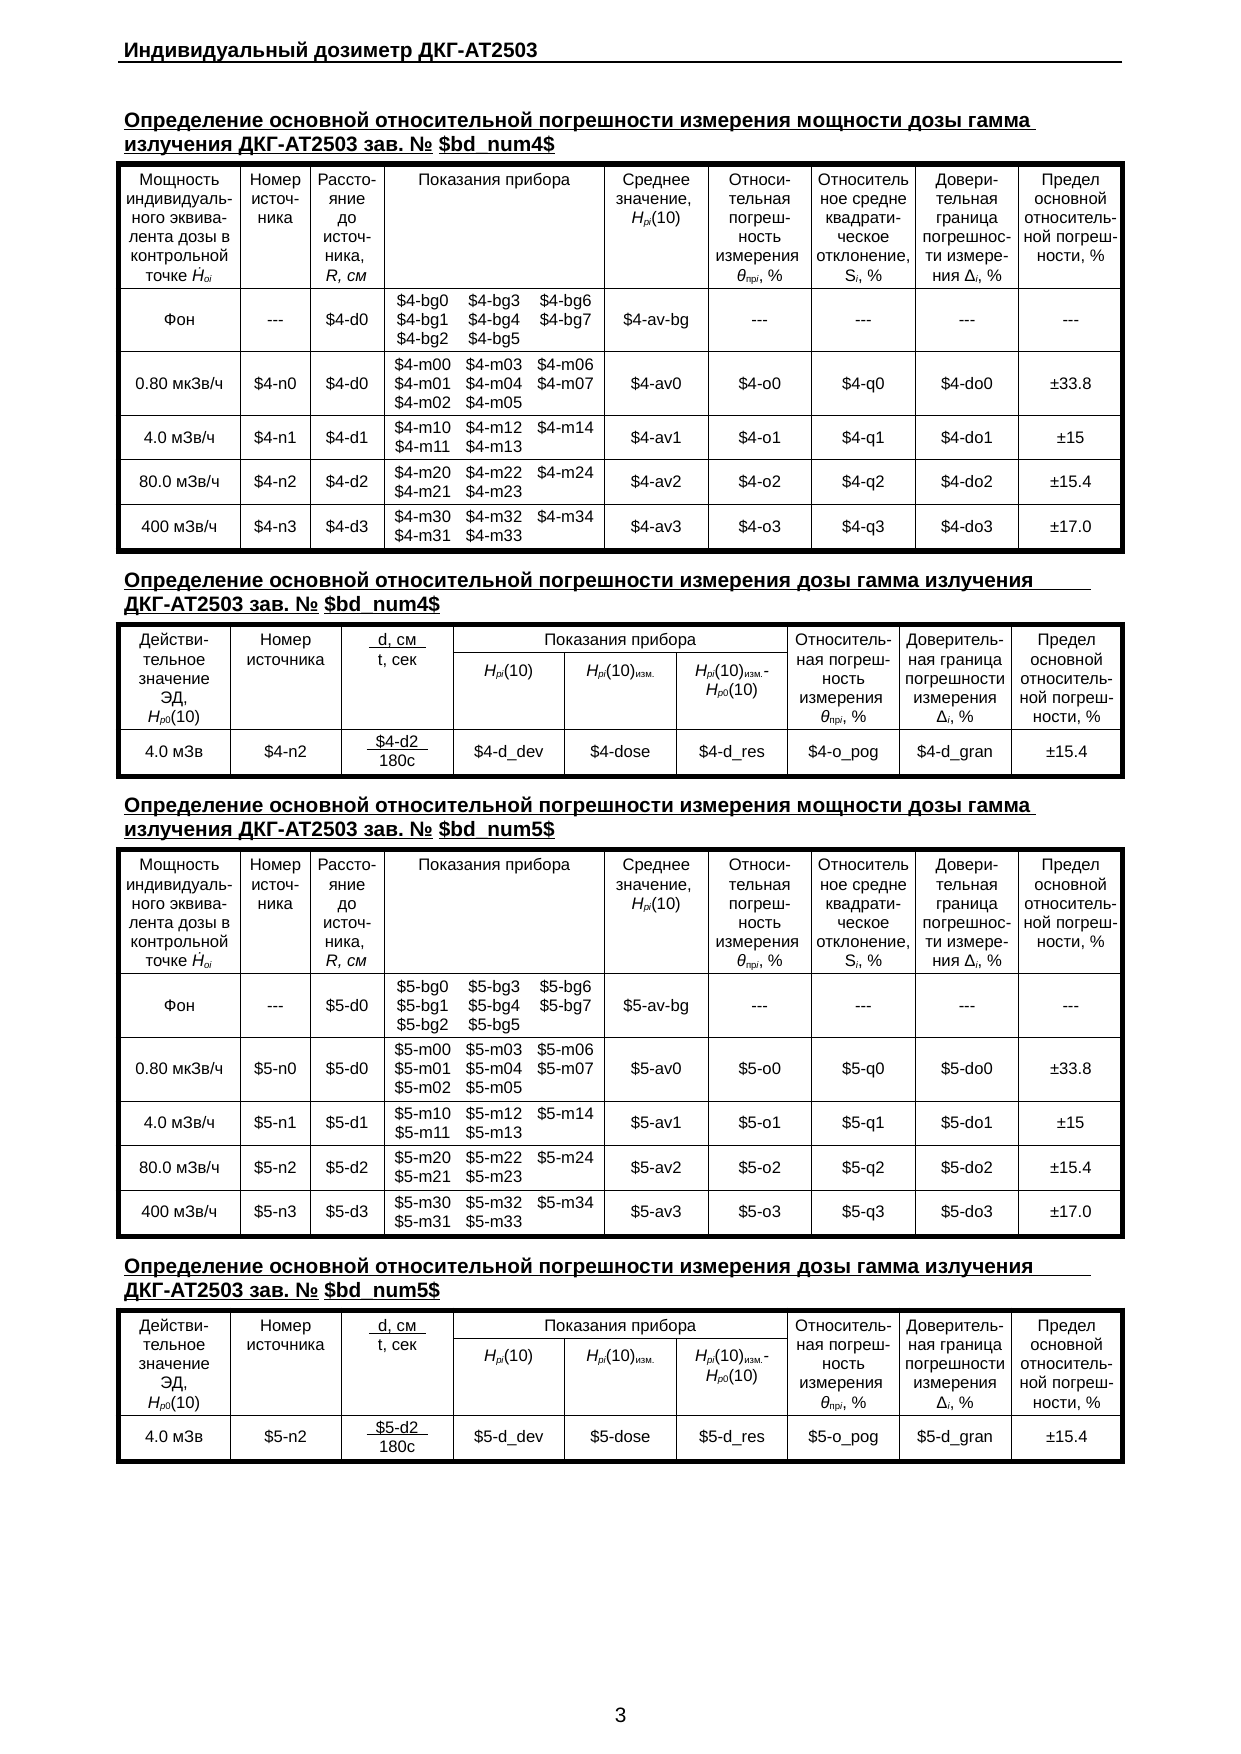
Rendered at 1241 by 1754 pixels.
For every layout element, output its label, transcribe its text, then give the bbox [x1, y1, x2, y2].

table_cell --- [709, 974, 811, 1037]
table_cell $4-av2 [605, 460, 708, 504]
table_cell Рассто-яние до источ-ника, R, см [311, 852, 384, 973]
table_cell $5-bg0 $5-bg1 $5-bg2 $5-bg3 $5-bg4 $5-bg5 $5-bg6 $5-bg7 [385, 974, 604, 1037]
table_cell ±15.4 [1012, 1416, 1120, 1459]
table_cell $4-do0 [916, 352, 1018, 415]
table_cell 4.0 мЗв/ч [121, 1102, 240, 1145]
table_cell $4-n2 [241, 460, 310, 504]
table_cell ±15.4 [1019, 1146, 1120, 1189]
table_cell ±17.0 [1019, 505, 1120, 548]
table_cell Номер источника [231, 627, 341, 729]
table_cell $4-av-bg [605, 289, 708, 351]
table_cell $4-av3 [605, 505, 708, 548]
table_cell Показания прибора [385, 167, 604, 288]
table_cell $4-m10 $4-m11 $4-m12 $4-m13 $4-m14 [385, 416, 604, 459]
table_cell $5-q0 [812, 1038, 915, 1101]
table_cell Hpi(10)изм. [565, 1339, 676, 1414]
table_cell $4-q0 [812, 352, 915, 415]
table_cell $5-o2 [709, 1146, 811, 1189]
table_cell Фон [121, 974, 240, 1037]
table_cell Среднее значение, Hpi(10) [605, 167, 708, 288]
table_cell --- [812, 974, 915, 1037]
table_header Определение основной относительной погрешности измерения мощности дозы гамма излучения ДКГ-АТ2503 зав. № $bd_num5$ [118, 779, 1122, 847]
table_cell $4-m30 $4-m31 $4-m32 $4-m33 $4-m34 [385, 505, 604, 548]
table_cell ±15.4 [1012, 730, 1120, 773]
table_cell $5-n2 [231, 1416, 341, 1459]
table_cell $5-o_pog [788, 1416, 899, 1459]
table_cell 80.0 мЗв/ч [121, 1146, 240, 1189]
table_cell Номер источ-ника [241, 167, 310, 288]
table_header Определение основной относительной погрешности измерения мощности дозы гамма излучения ДКГ-АТ2503 зав. № $bd_num4$ [118, 93, 1122, 161]
table_cell $5-o3 [709, 1191, 811, 1234]
table_cell $4-d0 [311, 289, 384, 351]
table_cell --- [812, 289, 915, 351]
table_cell ±33.8 [1019, 1038, 1120, 1101]
table_cell Предел основной относитель-ной погреш-ности, % [1012, 627, 1120, 729]
table_cell Предел основной относитель-ной погреш-ности, % [1019, 167, 1120, 288]
table_cell $4-d1 [311, 416, 384, 459]
table_cell $5-d3 [311, 1191, 384, 1234]
table_cell ±15 [1019, 1102, 1120, 1145]
table_cell $5-av1 [605, 1102, 708, 1145]
table_cell Hpi(10)изм.-Hp0(10) [677, 653, 787, 729]
table_cell $4-d_res [677, 730, 787, 773]
table_cell $4-d3 [311, 505, 384, 548]
table_cell $5-av0 [605, 1038, 708, 1101]
table_cell Рассто-яние до источ-ника, R, см [311, 167, 384, 288]
table_cell Относительное средне квадрати-ческое отклонение, Si, % [812, 167, 915, 288]
table_cell --- [241, 974, 310, 1037]
table_cell $4-q3 [812, 505, 915, 548]
table_cell $5-do0 [916, 1038, 1018, 1101]
table_cell Относи-тельная погреш-ность измерения θпрi, % [709, 852, 811, 973]
table_cell Номер источ-ника [241, 852, 310, 973]
table_cell $5-m00 $5-m01 $5-m02 $5-m03 $5-m04 $5-m05 $5-m06 $5-m07 [385, 1038, 604, 1101]
table_cell Относительное средне квадрати-ческое отклонение, Si, % [812, 852, 915, 973]
table_cell $4-m00 $4-m01 $4-m02 $4-m03 $4-m04 $4-m05 $4-m06 $4-m07 [385, 352, 604, 415]
table_cell Довери-тельная граница погрешнос-ти измере-ния Δi, % [916, 852, 1018, 973]
table_cell $5-m20 $5-m21 $5-m22 $5-m23 $5-m24 [385, 1146, 604, 1189]
table_cell $5-av-bg [605, 974, 708, 1037]
table_cell $5-n3 [241, 1191, 310, 1234]
table_cell $5-n1 [241, 1102, 310, 1145]
table_cell Относитель-ная погреш-ность измерения θпрi, % [788, 1313, 899, 1414]
table_cell $4-do2 [916, 460, 1018, 504]
table_cell $4-n3 [241, 505, 310, 548]
table_cell $5-do2 [916, 1146, 1018, 1189]
table_cell $4-d0 [311, 352, 384, 415]
table_cell 0.80 мкЗв/ч [121, 1038, 240, 1101]
table_cell 80.0 мЗв/ч [121, 460, 240, 504]
table_cell --- [1019, 974, 1120, 1037]
table_cell $5-d0 [311, 1038, 384, 1101]
table_cell Фон [121, 289, 240, 351]
table_cell Мощность индивидуаль-ного эквива-лента дозы в контрольной точке Ḣoi [121, 852, 240, 973]
table_cell Показания прибора [385, 852, 604, 973]
table_cell $5-d2 180c [342, 1416, 453, 1459]
table_cell ±17.0 [1019, 1191, 1120, 1234]
table_cell $5-d_res [677, 1416, 787, 1459]
table_cell $5-do3 [916, 1191, 1018, 1234]
table_cell $4-d2 180c [342, 730, 453, 773]
table_header Определение основной относительной погрешности измерения дозы гамма излучения ДКГ-АТ2503 зав. № $bd_num4$ [118, 554, 1122, 622]
table_cell $4-do1 [916, 416, 1018, 459]
table_cell Доверитель-ная граница погрешности измерения Δi, % [900, 627, 1011, 729]
table_cell $5-m10 $5-m11 $5-m12 $5-m13 $5-m14 [385, 1102, 604, 1145]
table_cell 400 мЗв/ч [121, 1191, 240, 1234]
table_cell --- [709, 289, 811, 351]
table_cell $4-d_dev [454, 730, 564, 773]
table_cell $5-q2 [812, 1146, 915, 1189]
table_cell --- [241, 289, 310, 351]
table_cell $4-o1 [709, 416, 811, 459]
table_cell 400 мЗв/ч [121, 505, 240, 548]
table_cell $4-o_pog [788, 730, 899, 773]
table_cell $5-n0 [241, 1038, 310, 1101]
table_cell $4-o2 [709, 460, 811, 504]
table_cell Мощность индивидуаль-ного эквива-лента дозы в контрольной точке Ḣoi [121, 167, 240, 288]
table_cell --- [1019, 289, 1120, 351]
table_cell $4-d2 [311, 460, 384, 504]
table_cell Hpi(10) [454, 653, 564, 729]
table_cell $5-o0 [709, 1038, 811, 1101]
table_cell $4-q2 [812, 460, 915, 504]
table_cell $5-d_dev [454, 1416, 564, 1459]
table_cell Среднее значение, Hpi(10) [605, 852, 708, 973]
table_cell $4-d_gran [900, 730, 1011, 773]
table_cell $5-do1 [916, 1102, 1018, 1145]
table_cell $5-d1 [311, 1102, 384, 1145]
table_cell $4-av0 [605, 352, 708, 415]
table_cell $4-n1 [241, 416, 310, 459]
table_cell Hpi(10)изм.-Hp0(10) [677, 1339, 787, 1414]
table_cell Предел основной относитель-ной погреш-ности, % [1012, 1313, 1120, 1414]
table_cell $5-q3 [812, 1191, 915, 1234]
table_cell $5-q1 [812, 1102, 915, 1145]
table_cell ±33.8 [1019, 352, 1120, 415]
table_cell ±15 [1019, 416, 1120, 459]
table_cell $5-d_gran [900, 1416, 1011, 1459]
table_cell Относитель-ная погреш-ность измерения θпрi, % [788, 627, 899, 729]
table_cell Доверитель-ная граница погрешности измерения Δi, % [900, 1313, 1011, 1414]
table_cell $4-av1 [605, 416, 708, 459]
table_cell 4.0 мЗв [121, 730, 230, 773]
table_cell Действи-тельное значение ЭД, Hp0(10) [121, 627, 230, 729]
table_cell $5-o1 [709, 1102, 811, 1145]
table_cell $5-m30 $5-m31 $5-m32 $5-m33 $5-m34 [385, 1191, 604, 1234]
table_cell $4-o0 [709, 352, 811, 415]
table_cell d, см t, сек [342, 627, 453, 729]
table_cell Относи-тельная погреш-ность измерения θпрi, % [709, 167, 811, 288]
table_cell $4-o3 [709, 505, 811, 548]
table_cell Номер источника [231, 1313, 341, 1414]
table_cell $4-m20 $4-m21 $4-m22 $4-m23 $4-m24 [385, 460, 604, 504]
table_cell Показания прибора [454, 627, 787, 652]
table_cell Действи-тельное значение ЭД, Hp0(10) [121, 1313, 230, 1414]
table_cell $4-dose [565, 730, 676, 773]
table_cell Hpi(10) [454, 1339, 564, 1414]
table_cell Hpi(10)изм. [565, 653, 676, 729]
table_cell --- [916, 974, 1018, 1037]
table_cell 4.0 мЗв/ч [121, 416, 240, 459]
table_cell 4.0 мЗв [121, 1416, 230, 1459]
table_cell $5-av3 [605, 1191, 708, 1234]
table_cell Предел основной относитель-ной погреш-ности, % [1019, 852, 1120, 973]
table_cell $5-dose [565, 1416, 676, 1459]
table_cell $4-n0 [241, 352, 310, 415]
table_cell $5-d0 [311, 974, 384, 1037]
table_cell ±15.4 [1019, 460, 1120, 504]
table_cell $4-n2 [231, 730, 341, 773]
table_cell --- [916, 289, 1018, 351]
table_cell $5-d2 [311, 1146, 384, 1189]
table_cell $5-av2 [605, 1146, 708, 1189]
table_header Определение основной относительной погрешности измерения дозы гамма излучения ДКГ-АТ2503 зав. № $bd_num5$ [118, 1239, 1122, 1307]
table_cell $5-n2 [241, 1146, 310, 1189]
table_cell Довери-тельная граница погрешнос-ти измере-ния Δi, % [916, 167, 1018, 288]
table_cell Показания прибора [454, 1313, 787, 1338]
table_cell $4-q1 [812, 416, 915, 459]
table_cell d, см t, сек [342, 1313, 453, 1414]
table_cell 0.80 мкЗв/ч [121, 352, 240, 415]
table_cell $4-bg0 $4-bg1 $4-bg2 $4-bg3 $4-bg4 $4-bg5 $4-bg6 $4-bg7 [385, 289, 604, 351]
table_cell $4-do3 [916, 505, 1018, 548]
